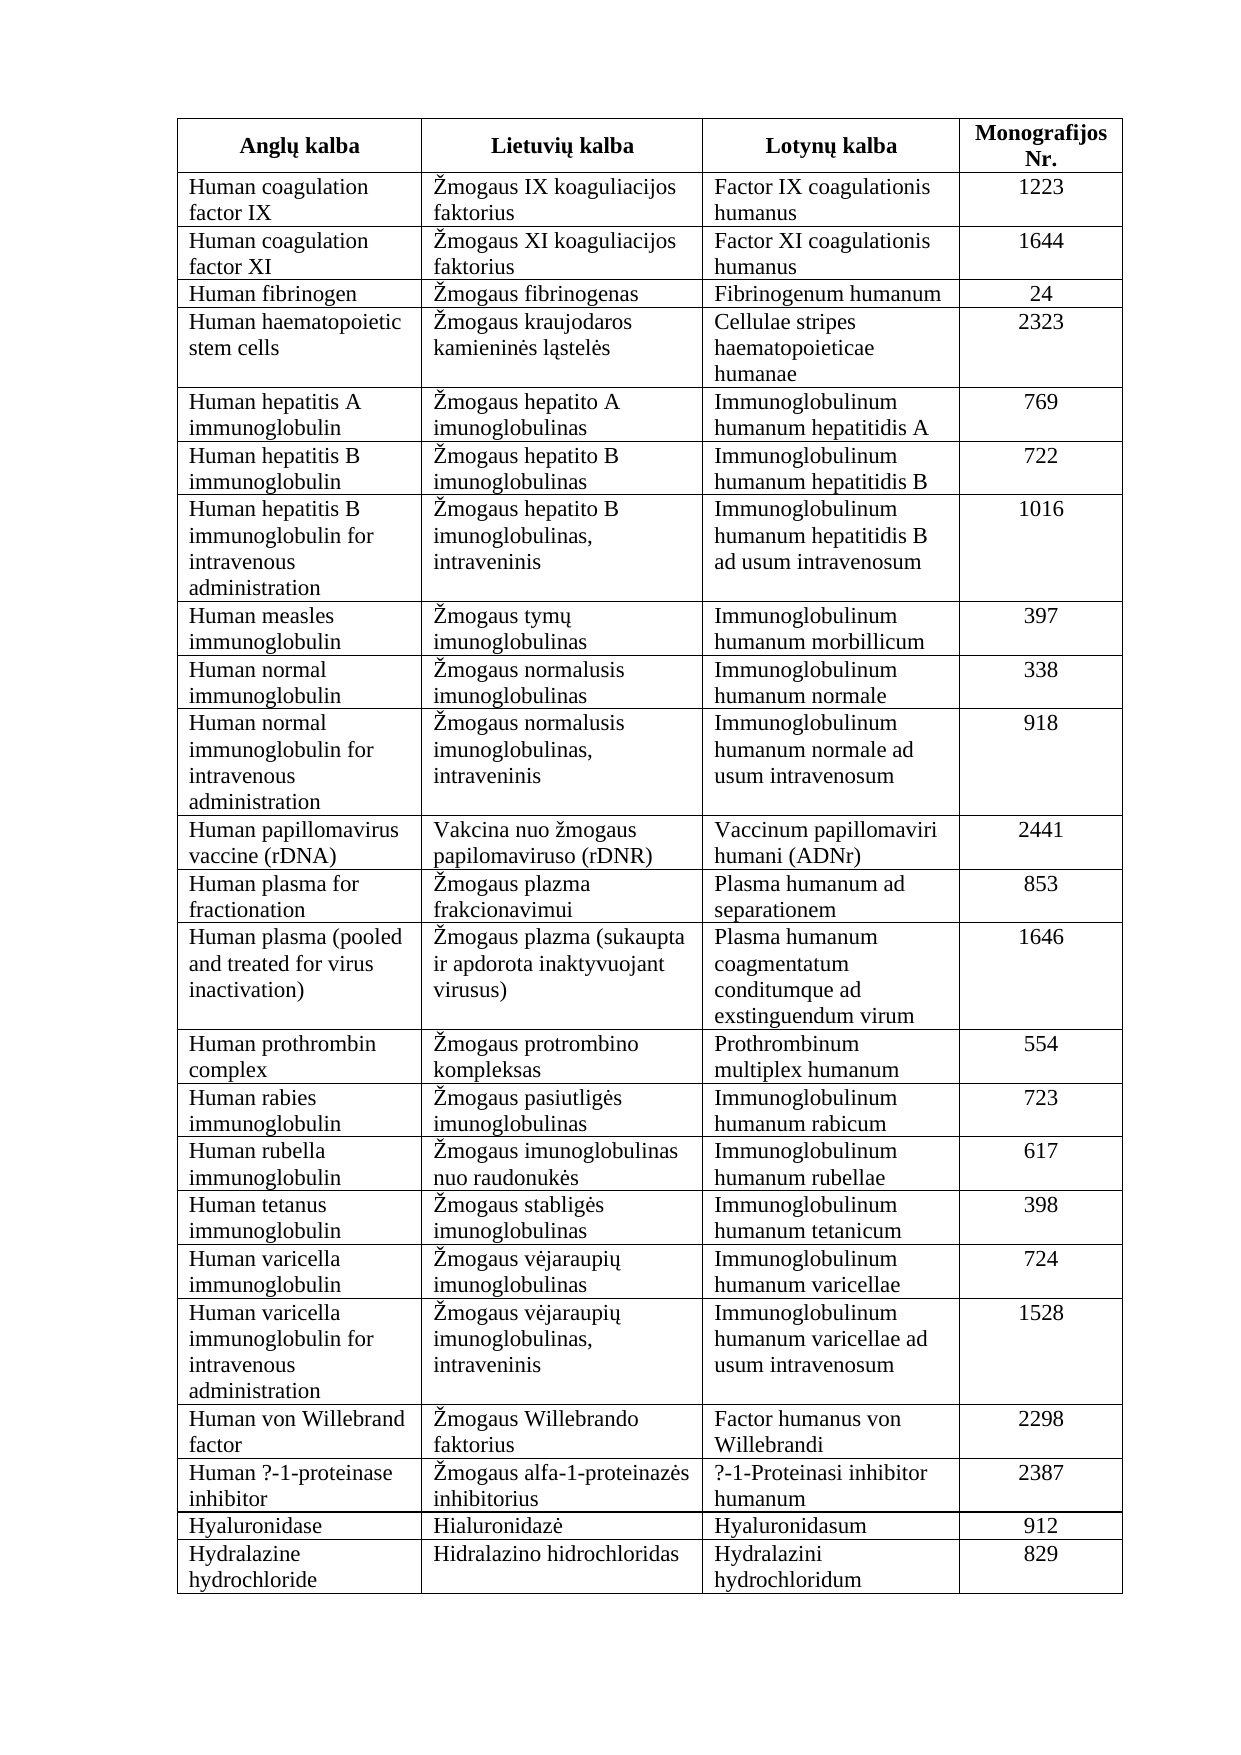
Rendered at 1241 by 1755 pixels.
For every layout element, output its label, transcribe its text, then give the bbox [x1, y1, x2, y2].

table_cell Žmogaus stabligės imunoglobulinas [422, 1191, 702, 1244]
table_cell 918 [960, 709, 1122, 815]
table_cell Human measles immunoglobulin [178, 602, 421, 654]
table_cell Plasma humanum ad separationem [703, 870, 959, 922]
table_cell Human plasma for fractionation [178, 870, 421, 922]
table_cell Žmogaus plazma frakcionavimui [422, 870, 702, 922]
table_cell Human papillomavirus vaccine (rDNA) [178, 816, 421, 868]
table_cell 617 [960, 1137, 1122, 1190]
table_cell Human haematopoietic stem cells [178, 308, 421, 387]
table_cell Žmogaus pasiutligės imunoglobulinas [422, 1084, 702, 1136]
table_cell Human hepatitis A immunoglobulin [178, 388, 421, 441]
table_cell Žmogaus protrombino kompleksas [422, 1030, 702, 1082]
table_cell Immunoglobulinum humanum hepatitidis A [703, 388, 959, 441]
table_cell Žmogaus plazma (sukaupta ir apdorota inaktyvuojant virusus) [422, 923, 702, 1029]
table_cell 769 [960, 388, 1122, 441]
table_cell Hydralazine hydrochloride [178, 1540, 421, 1593]
table_cell Immunoglobulinum humanum rubellae [703, 1137, 959, 1190]
table_cell 829 [960, 1540, 1122, 1593]
table_cell 338 [960, 656, 1122, 708]
table_cell 1528 [960, 1299, 1122, 1404]
table_cell Žmogaus normalusis imunoglobulinas, intraveninis [422, 709, 702, 815]
table_cell Žmogaus vėjaraupių imunoglobulinas [422, 1245, 702, 1297]
table_cell Human varicella immunoglobulin [178, 1245, 421, 1297]
table_cell Factor humanus von Willebrandi [703, 1405, 959, 1458]
table_cell 2323 [960, 308, 1122, 387]
table_cell 1223 [960, 173, 1122, 226]
table_cell Žmogaus tymų imunoglobulinas [422, 602, 702, 654]
table_cell Immunoglobulinum humanum rabicum [703, 1084, 959, 1136]
table_cell Immunoglobulinum humanum tetanicum [703, 1191, 959, 1244]
table_header Anglų kalba [178, 119, 421, 172]
table_cell Žmogaus normalusis imunoglobulinas [422, 656, 702, 708]
table_cell Human normal immunoglobulin for intravenous administration [178, 709, 421, 815]
table_cell Factor IX coagulationis humanus [703, 173, 959, 226]
table_cell 554 [960, 1030, 1122, 1082]
table_cell Žmogaus XI koaguliacijos faktorius [422, 227, 702, 279]
table_cell 2441 [960, 816, 1122, 868]
table_cell ?-1-Proteinasi inhibitor humanum [703, 1459, 959, 1511]
table_header Monografijos Nr. [960, 119, 1122, 172]
table_cell Immunoglobulinum humanum hepatitidis B [703, 442, 959, 494]
table_cell Žmogaus hepatito A imunoglobulinas [422, 388, 702, 441]
table_cell Immunoglobulinum humanum normale ad usum intravenosum [703, 709, 959, 815]
table_cell Human rabies immunoglobulin [178, 1084, 421, 1136]
table_cell Immunoglobulinum humanum varicellae [703, 1245, 959, 1297]
table_cell Vakcina nuo žmogaus papilomaviruso (rDNR) [422, 816, 702, 868]
table_cell 723 [960, 1084, 1122, 1136]
table_cell 853 [960, 870, 1122, 922]
table_cell Factor XI coagulationis humanus [703, 227, 959, 279]
table_cell Hyaluronidasum [703, 1513, 959, 1539]
table_cell Immunoglobulinum humanum morbillicum [703, 602, 959, 654]
table_cell Human fibrinogen [178, 280, 421, 307]
table_cell Hydralazini hydrochloridum [703, 1540, 959, 1593]
table_cell Hyaluronidase [178, 1513, 421, 1539]
table_cell 2387 [960, 1459, 1122, 1511]
table_cell Žmogaus Willebrando faktorius [422, 1405, 702, 1458]
table_cell Immunoglobulinum humanum normale [703, 656, 959, 708]
table_cell 1016 [960, 495, 1122, 601]
table_cell Žmogaus kraujodaros kamieninės ląstelės [422, 308, 702, 387]
table_cell Cellulae stripes haematopoieticae humanae [703, 308, 959, 387]
table_cell Human varicella immunoglobulin for intravenous administration [178, 1299, 421, 1404]
table_cell Immunoglobulinum humanum hepatitidis B ad usum intravenosum [703, 495, 959, 601]
table_cell Human rubella immunoglobulin [178, 1137, 421, 1190]
table_cell Human coagulation factor XI [178, 227, 421, 279]
table_cell Human hepatitis B immunoglobulin [178, 442, 421, 494]
table_cell 24 [960, 280, 1122, 307]
table_cell Human von Willebrand factor [178, 1405, 421, 1458]
table_cell Žmogaus hepatito B imunoglobulinas, intraveninis [422, 495, 702, 601]
table_cell 912 [960, 1513, 1122, 1539]
table_cell Human coagulation factor IX [178, 173, 421, 226]
table_cell Immunoglobulinum humanum varicellae ad usum intravenosum [703, 1299, 959, 1404]
table_cell Human hepatitis B immunoglobulin for intravenous administration [178, 495, 421, 601]
table_cell Žmogaus alfa‑1-proteinazės inhibitorius [422, 1459, 702, 1511]
table_cell Hialuronidazė [422, 1513, 702, 1539]
table_cell Human prothrombin complex [178, 1030, 421, 1082]
table_cell Human ?-1-proteinase inhibitor [178, 1459, 421, 1511]
table_cell Plasma humanum coagmentatum conditumque ad exstinguendum virum [703, 923, 959, 1029]
table_cell Human normal immunoglobulin [178, 656, 421, 708]
table_cell Fibrinogenum humanum [703, 280, 959, 307]
table_cell 722 [960, 442, 1122, 494]
table_cell Žmogaus vėjaraupių imunoglobulinas, intraveninis [422, 1299, 702, 1404]
table_cell Žmogaus IX koaguliacijos faktorius [422, 173, 702, 226]
table_cell 2298 [960, 1405, 1122, 1458]
table_cell 397 [960, 602, 1122, 654]
table_header Lietuvių kalba [422, 119, 702, 172]
table_cell Žmogaus hepatito B imunoglobulinas [422, 442, 702, 494]
table_cell 724 [960, 1245, 1122, 1297]
table_cell Žmogaus imunoglobulinas nuo raudonukės [422, 1137, 702, 1190]
table_cell 1646 [960, 923, 1122, 1029]
table_cell Human tetanus immunoglobulin [178, 1191, 421, 1244]
table_cell Human plasma (pooled and treated for virus inactivation) [178, 923, 421, 1029]
table_cell Hidralazino hidrochloridas [422, 1540, 702, 1593]
table_cell Prothrombinum multiplex humanum [703, 1030, 959, 1082]
table_header Lotynų kalba [703, 119, 959, 172]
table_cell Vaccinum papillomaviri humani (ADNr) [703, 816, 959, 868]
table_cell Žmogaus fibrinogenas [422, 280, 702, 307]
table_cell 398 [960, 1191, 1122, 1244]
table_cell 1644 [960, 227, 1122, 279]
